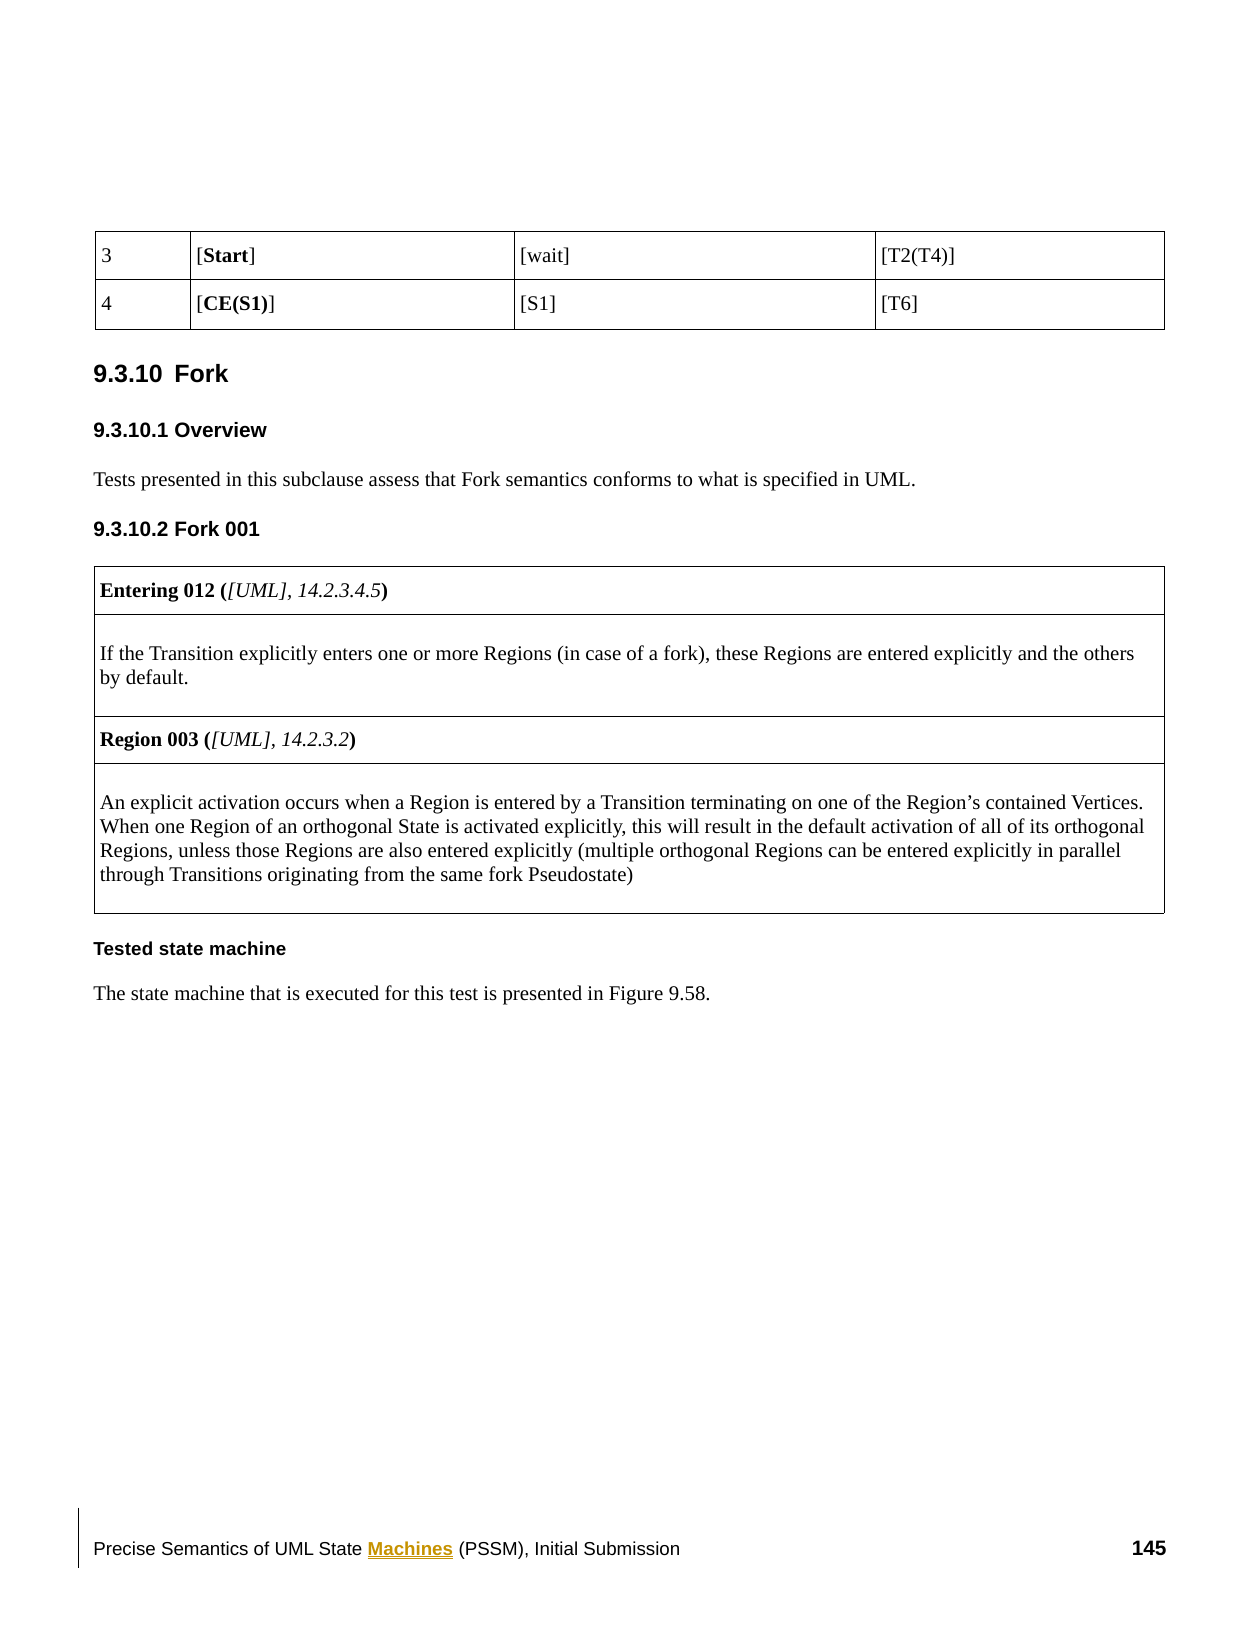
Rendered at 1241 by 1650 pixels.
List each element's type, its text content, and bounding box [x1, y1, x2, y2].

table_cell [T2(T4)] [876, 232, 1164, 279]
table_cell An explicit activation occurs when a Region is entered by a Transition terminating on one of the Region’s contained Vertices. When one Region of an orthogonal State is activated explicitly, this will result in the default activation of all of its orthogonal Regions, unless those Regions are also entered explicitly (multiple orthogonal Regions can be entered explicitly in parallel through Transitions originating from the same fork Pseudostate) [95, 764, 1164, 913]
subtitle Tested state machine [93, 938, 1164, 960]
table_cell 3 [96, 232, 190, 279]
subtitle Overview [93, 417, 1164, 442]
table_cell If the Transition explicitly enters one or more Regions (in case of a fork), these Regions are entered explicitly and the others by default. [95, 615, 1164, 716]
subtitle Fork 001 [93, 516, 1164, 541]
table_cell [CE(S1)] [191, 280, 514, 329]
table_header Entering 012 ([UML], 14.2.3.4.5) [95, 567, 1164, 614]
table_cell [T6] [876, 280, 1164, 329]
table_cell Region 003 ([UML], 14.2.3.2) [95, 717, 1164, 763]
text Tests presented in this subclause assess that Fork semantics conforms to what is specified in UML. [93, 467, 1164, 491]
table_cell [Start] [191, 232, 514, 279]
table_cell [S1] [515, 280, 875, 329]
table_cell 4 [96, 280, 190, 329]
text The state machine that is executed for this test is presented in Figure 9.58. [93, 981, 1164, 1005]
table_cell [wait] [515, 232, 875, 279]
subtitle Fork [93, 359, 1164, 388]
